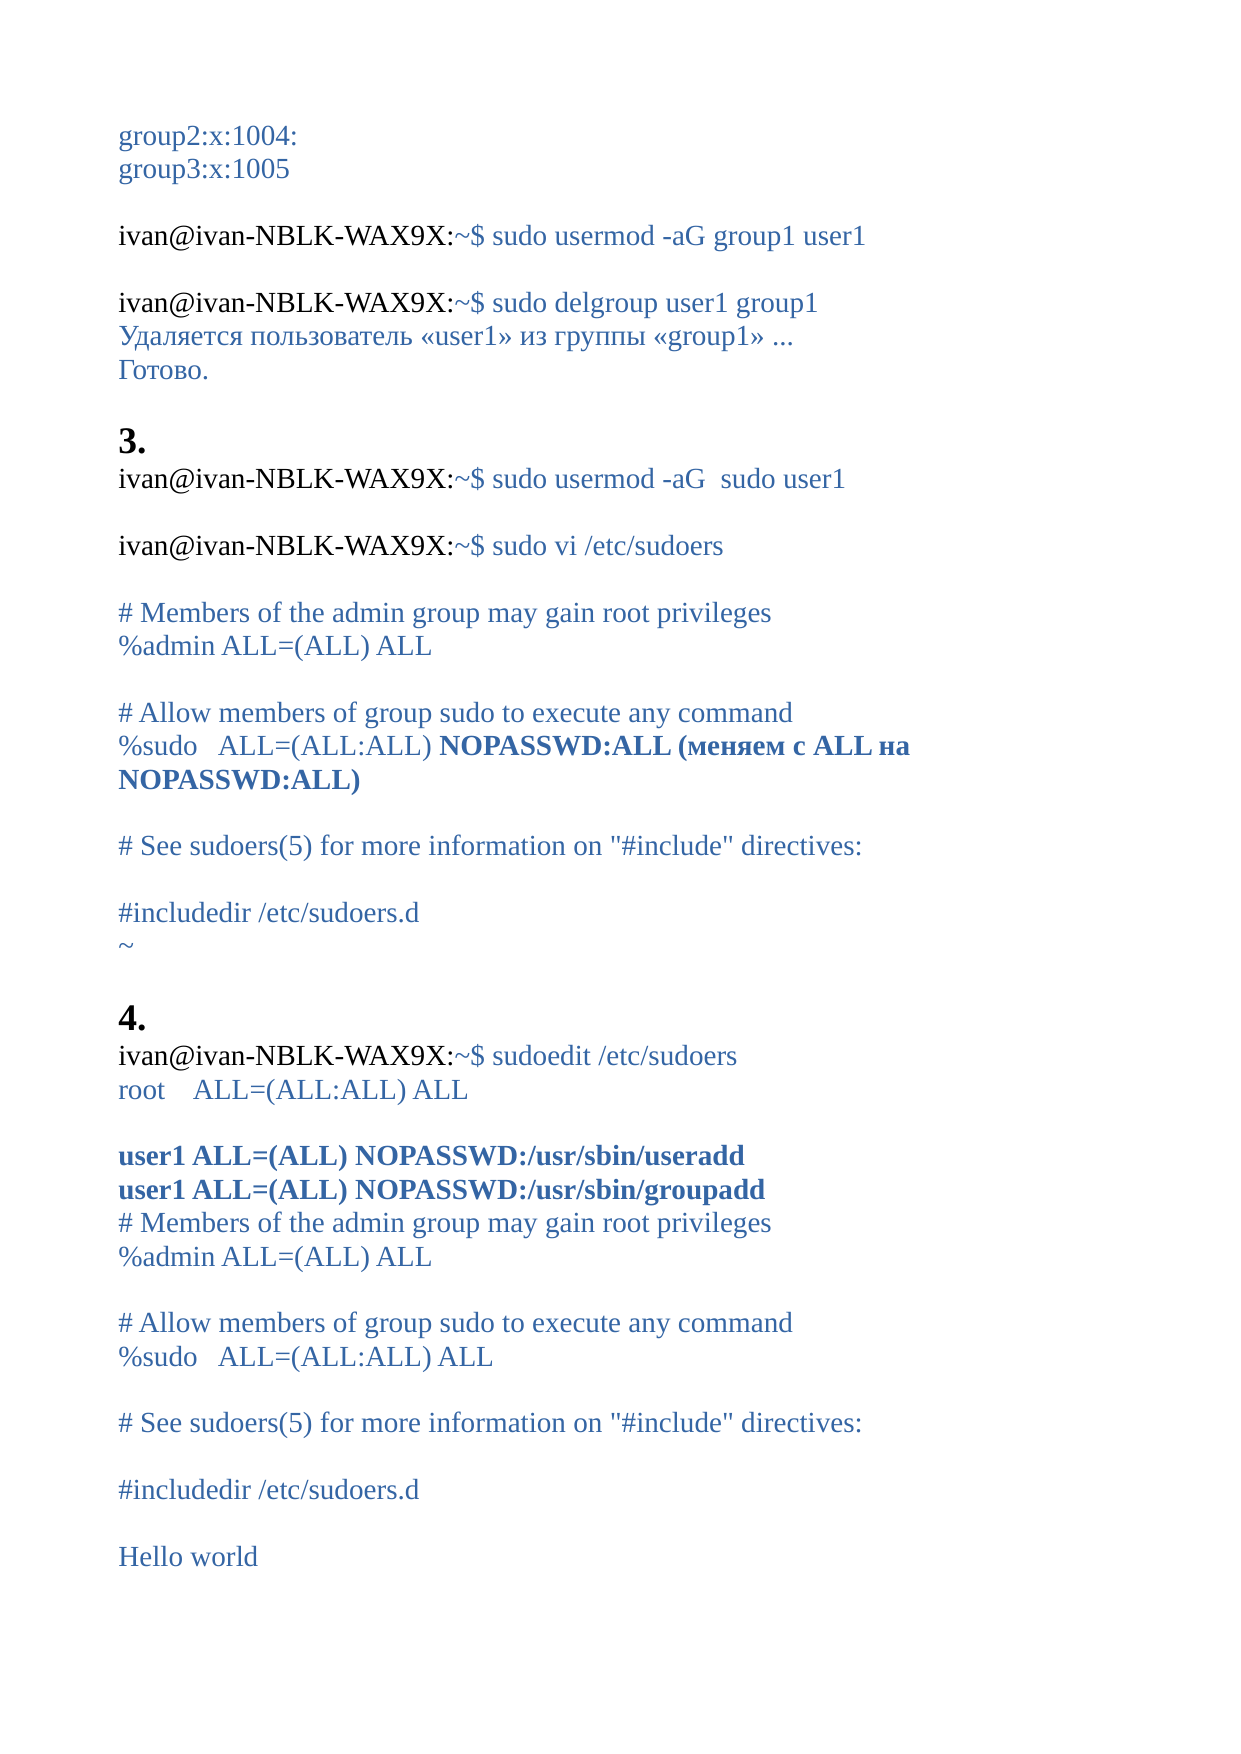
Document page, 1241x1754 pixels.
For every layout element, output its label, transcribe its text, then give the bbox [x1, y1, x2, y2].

text # See sudoers(5) for more information on "#include" directives: [118, 828, 1122, 862]
text ivan@ivan-NBLK-WAX9X:~$ sudo usermod -aG group1 user1 [118, 218, 1122, 252]
text #includedir /etc/sudoers.d [118, 895, 1122, 928]
text %sudo ALL=(ALL:ALL) NOPASSWD:ALL (меняем с ALL на NOPASSWD:ALL) [118, 728, 1122, 795]
text root ALL=(ALL:ALL) ALL [118, 1072, 1122, 1105]
text #includedir /etc/sudoers.d [118, 1472, 1122, 1506]
text Удаляется пользователь «user1» из группы «group1» ... [118, 318, 1122, 352]
text %admin ALL=(ALL) ALL [118, 628, 1122, 662]
text # Members of the admin group may gain root privileges [118, 595, 1122, 628]
text group3:x:1005 [118, 152, 1122, 185]
text %admin ALL=(ALL) ALL [118, 1239, 1122, 1272]
text Hello world [118, 1539, 1122, 1572]
text 3. [118, 418, 1122, 462]
text ~ [118, 928, 1122, 962]
text ivan@ivan-NBLK-WAX9X:~$ sudo usermod -aG sudo user1 [118, 462, 1122, 495]
text # Allow members of group sudo to execute any command [118, 1306, 1122, 1339]
text ivan@ivan-NBLK-WAX9X:~$ sudo vi /etc/sudoers [118, 528, 1122, 562]
text user1 ALL=(ALL) NOPASSWD:/usr/sbin/useradd [118, 1138, 1122, 1172]
text ivan@ivan-NBLK-WAX9X:~$ sudo delgroup user1 group1 [118, 285, 1122, 318]
text ivan@ivan-NBLK-WAX9X:~$ sudoedit /etc/sudoers [118, 1038, 1122, 1072]
text # Members of the admin group may gain root privileges [118, 1205, 1122, 1239]
text # See sudoers(5) for more information on "#include" directives: [118, 1406, 1122, 1439]
text 4. [118, 995, 1122, 1038]
text %sudo ALL=(ALL:ALL) ALL [118, 1339, 1122, 1373]
text user1 ALL=(ALL) NOPASSWD:/usr/sbin/groupadd [118, 1172, 1122, 1205]
text group2:x:1004: [118, 118, 1122, 152]
text # Allow members of group sudo to execute any command [118, 695, 1122, 728]
text Готово. [118, 352, 1122, 385]
